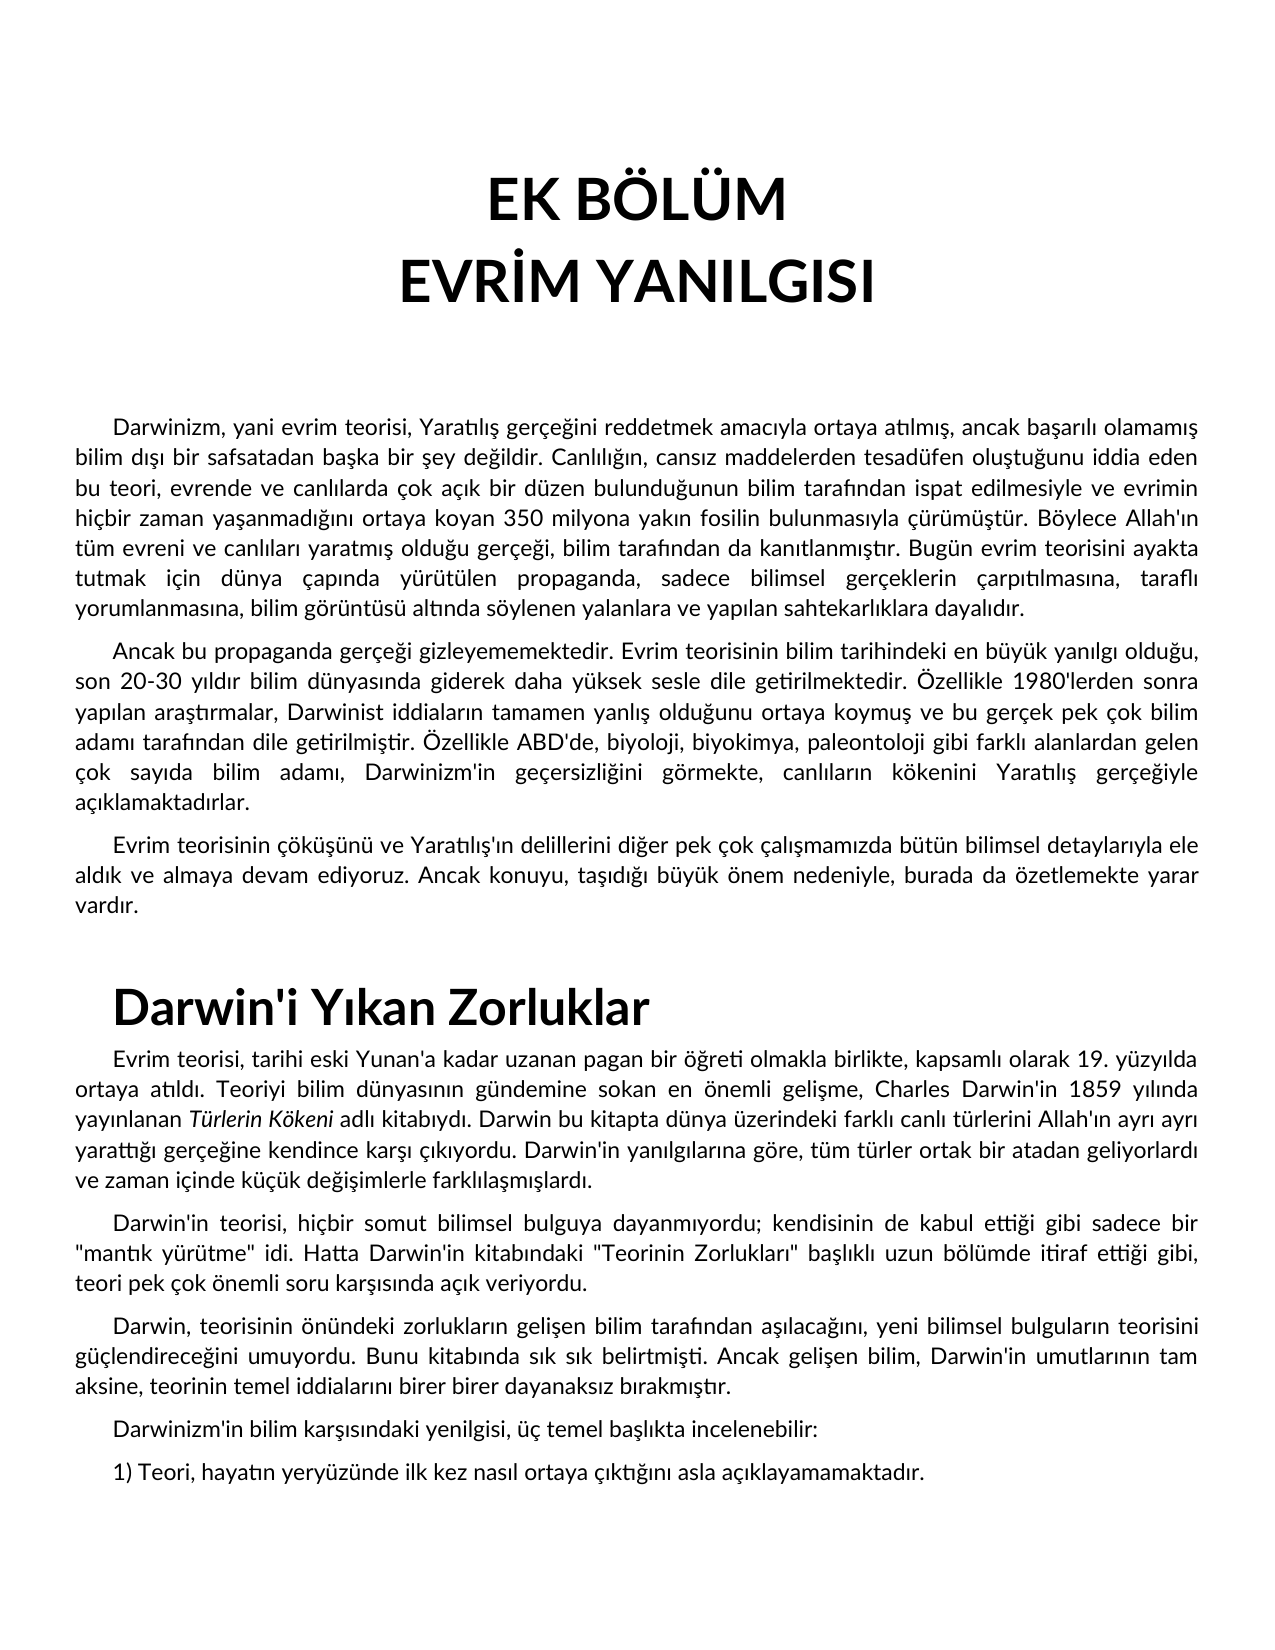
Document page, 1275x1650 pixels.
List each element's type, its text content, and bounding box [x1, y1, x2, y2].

text 1) Teori, hayatın yeryüzünde ilk kez nasıl ortaya çıktığını asla açıklayamamaktadır. [75, 1457, 1200, 1485]
text Darwinizm, yani evrim teorisi, Yaratılış gerçeğini reddetmek amacıyla ortaya atılmış, ancak başarılı olamamış bilim dışı bir safsatadan başka bir şey değildir. Canlılığın, cansız maddelerden tesadüfen oluştuğunu iddia eden bu teori, evrende ve canlılarda çok açık bir düzen bulunduğunun bilim tarafından ispat edilmesiyle ve evrimin hiçbir zaman yaşanmadığını ortaya koyan 350 milyona yakın fosilin bulunmasıyla çürümüştür. Böylece Allah'ın tüm evreni ve canlıları yaratmış olduğu gerçeği, bilim tarafından da kanıtlanmıştır. Bugün evrim teorisini ayakta tutmak için dünya çapında yürütülen propaganda, sadece bilimsel gerçeklerin çarpıtılmasına, taraflı yorumlanmasına, bilim görüntüsü altında söylenen yalanlara ve yapılan sahtekarlıklara dayalıdır. [75, 413, 1200, 622]
text Darwinizm'in bilim karşısındaki yenilgisi, üç temel başlıkta incelenebilir: [75, 1414, 1200, 1442]
text Darwin, teorisinin önündeki zorlukların gelişen bilim tarafından aşılacağını, yeni bilimsel bulguların teorisini güçlendireceğini umuyordu. Bunu kitabında sık sık belirtmişti. Ancak gelişen bilim, Darwin'in umutlarının tam aksine, teorinin temel iddialarını birer birer dayanaksız bırakmıştır. [75, 1311, 1200, 1399]
text Darwin'in teorisi, hiçbir somut bilimsel bulguya dayanmıyordu; kendisinin de kabul ettiği gibi sadece bir "mantık yürütme" idi. Hatta Darwin'in kitabındaki "Teorinin Zorlukları" başlıklı uzun bölümde itiraf ettiği gibi, teori pek çok önemli soru karşısında açık veriyordu. [75, 1208, 1200, 1296]
text Ancak bu propaganda gerçeği gizleyememektedir. Evrim teorisinin bilim tarihindeki en büyük yanılgı olduğu, son 20-30 yıldır bilim dünyasında giderek daha yüksek sesle dile getirilmektedir. Özellikle 1980'lerden sonra yapılan araştırmalar, Darwinist iddiaların tamamen yanlış olduğunu ortaya koymuş ve bu gerçek pek çok bilim adamı tarafından dile getirilmiştir. Özellikle ABD'de, biyoloji, biyokimya, paleontoloji gibi farklı alanlardan gelen çok sayıda bilim adamı, Darwinizm'in geçersizliğini görmekte, canlıların kökenini Yaratılış gerçeğiyle açıklamaktadırlar. [75, 637, 1200, 815]
subtitle Darwin'i Yıkan Zorluklar [112, 976, 1200, 1036]
subtitle EK BÖLÜM [75, 162, 1200, 232]
subtitle EVRİM YANILGISI [75, 245, 1200, 315]
text Evrim teorisinin çöküşünü ve Yaratılış'ın delillerini diğer pek çok çalışmamızda bütün bilimsel detaylarıyla ele aldık ve almaya devam ediyoruz. Ancak konuyu, taşıdığı büyük önem nedeniyle, burada da özetlemekte yarar vardır. [75, 831, 1200, 918]
text Evrim teorisi, tarihi eski Yunan'a kadar uzanan pagan bir öğreti olmakla birlikte, kapsamlı olarak 19. yüzyılda ortaya atıldı. Teoriyi bilim dünyasının gündemine sokan en önemli gelişme, Charles Darwin'in 1859 yılında yayınlanan Türlerin Kökeni adlı kitabıydı. Darwin bu kitapta dünya üzerindeki farklı canlı türlerini Allah'ın ayrı ayrı yarattığı gerçeğine kendince karşı çıkıyordu. Darwin'in yanılgılarına göre, tüm türler ortak bir atadan geliyorlardı ve zaman içinde küçük değişimlerle farklılaşmışlardı. [75, 1045, 1200, 1193]
